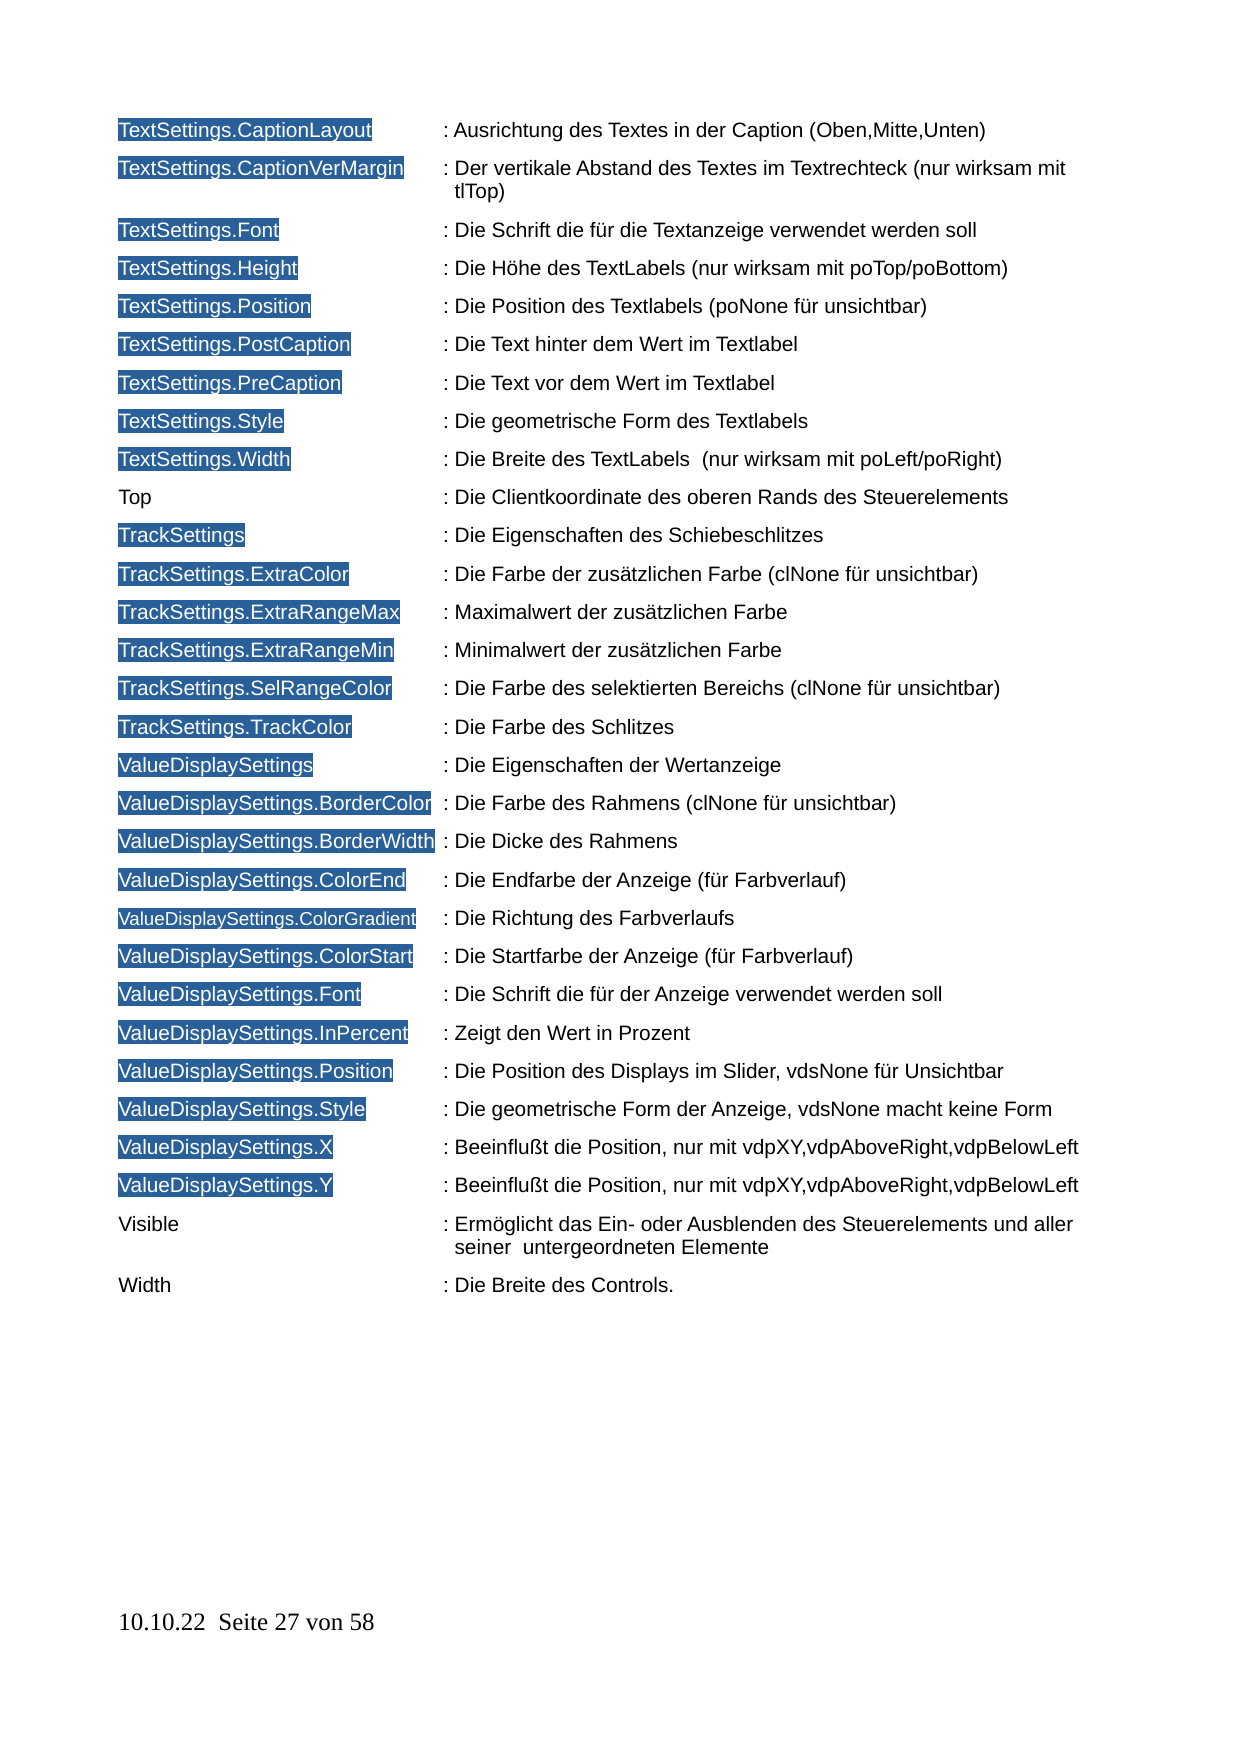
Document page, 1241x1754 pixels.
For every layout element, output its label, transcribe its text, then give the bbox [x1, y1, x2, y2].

text TextSettings.Height : Die Höhe des TextLabels (nur wirksam mit poTop/poBottom) [118, 256, 1122, 280]
text ValueDisplaySettings.ColorEnd : Die Endfarbe der Anzeige (für Farbverlauf) [118, 868, 1122, 892]
text TextSettings.CaptionVerMargin : Der vertikale Abstand des Textes im Textrechteck (nur wirksam mit tlTop) [118, 156, 1122, 204]
text Width : Die Breite des Controls. [118, 1274, 1122, 1298]
text TrackSettings : Die Eigenschaften des Schiebeschlitzes [118, 524, 1122, 548]
text TextSettings.Font : Die Schrift die für die Textanzeige verwendet werden soll [118, 218, 1122, 242]
text ValueDisplaySettings.Y : Beeinflußt die Position, nur mit vdpXY,vdpAboveRight,vdpBelowLeft [118, 1174, 1122, 1198]
text ValueDisplaySettings : Die Eigenschaften der Wertanzeige [118, 753, 1122, 777]
text TextSettings.Style : Die geometrische Form des Textlabels [118, 409, 1122, 433]
text ValueDisplaySettings.Font : Die Schrift die für der Anzeige verwendet werden soll [118, 983, 1122, 1006]
text ValueDisplaySettings.ColorGradient : Die Richtung des Farbverlaufs [118, 906, 1122, 930]
text TrackSettings.ExtraRangeMin : Minimalwert der zusätzlichen Farbe [118, 639, 1122, 662]
text TextSettings.PostCaption : Die Text hinter dem Wert im Textlabel [118, 333, 1122, 357]
text ValueDisplaySettings.Style : Die geometrische Form der Anzeige, vdsNone macht keine Form [118, 1097, 1122, 1121]
text TextSettings.CaptionLayout : Ausrichtung des Textes in der Caption (Oben,Mitte,Unten) [118, 118, 1122, 142]
text TextSettings.PreCaption : Die Text vor dem Wert im Textlabel [118, 371, 1122, 395]
text TextSettings.Position : Die Position des Textlabels (poNone für unsichtbar) [118, 295, 1122, 318]
text TrackSettings.TrackColor : Die Farbe des Schlitzes [118, 715, 1122, 739]
text ValueDisplaySettings.Position : Die Position des Displays im Slider, vdsNone für Unsichtbar [118, 1059, 1122, 1083]
text ValueDisplaySettings.X : Beeinflußt die Position, nur mit vdpXY,vdpAboveRight,vdpBelowLeft [118, 1136, 1122, 1159]
text TrackSettings.ExtraColor : Die Farbe der zusätzlichen Farbe (clNone für unsichtbar) [118, 562, 1122, 586]
text ValueDisplaySettings.BorderColor : Die Farbe des Rahmens (clNone für unsichtbar) [118, 792, 1122, 815]
text ValueDisplaySettings.InPercent : Zeigt den Wert in Prozent [118, 1021, 1122, 1045]
text Top : Die Clientkoordinate des oberen Rands des Steuerelements [118, 486, 1122, 509]
text TrackSettings.ExtraRangeMax : Maximalwert der zusätzlichen Farbe [118, 601, 1122, 624]
text ValueDisplaySettings.BorderWidth : Die Dicke des Rahmens [118, 830, 1122, 853]
text Visible : Ermöglicht das Ein- oder Ausblenden des Steuerelements und aller seiner untergeordneten Elemente [118, 1212, 1122, 1259]
text ValueDisplaySettings.ColorStart : Die Startfarbe der Anzeige (für Farbverlauf) [118, 944, 1122, 968]
text TextSettings.Width : Die Breite des TextLabels (nur wirksam mit poLeft/poRight) [118, 448, 1122, 471]
text TrackSettings.SelRangeColor : Die Farbe des selektierten Bereichs (clNone für unsichtbar) [118, 677, 1122, 701]
